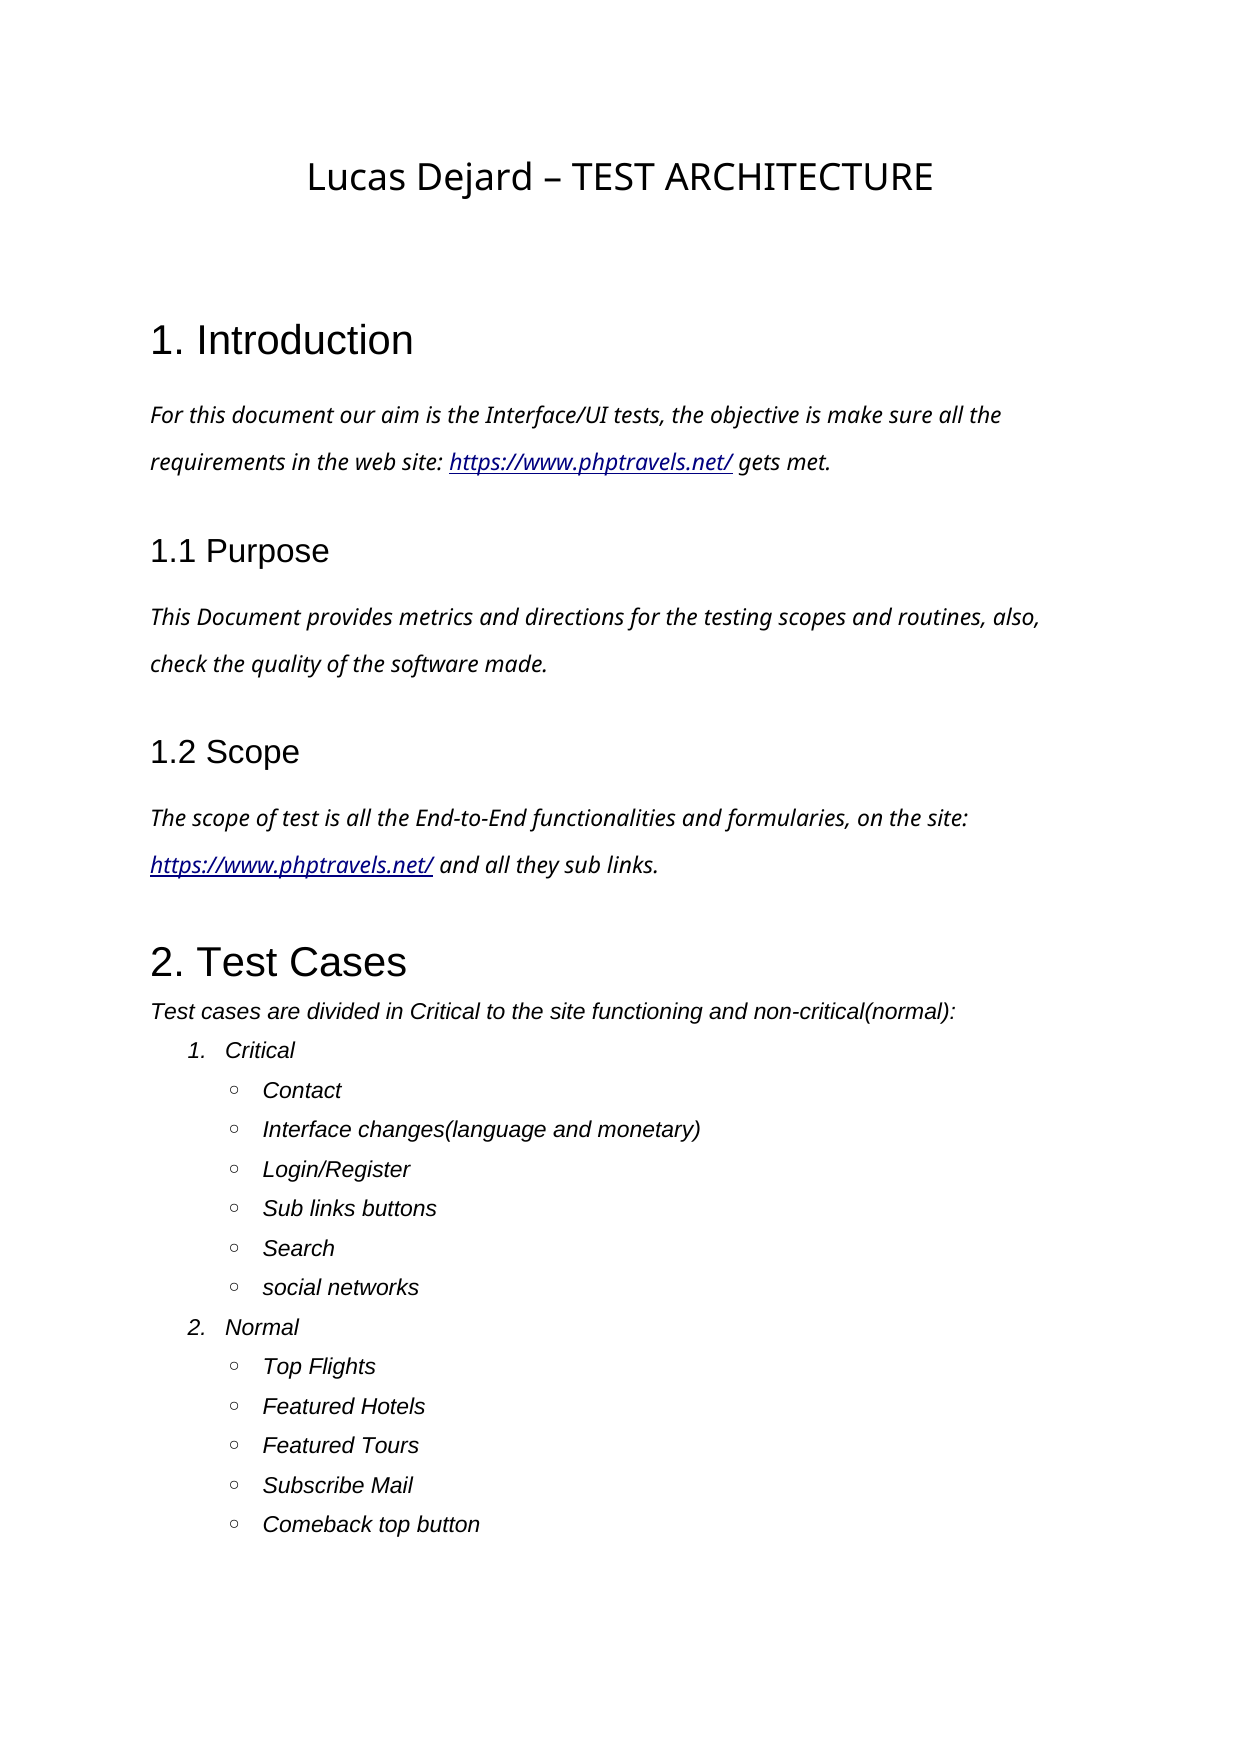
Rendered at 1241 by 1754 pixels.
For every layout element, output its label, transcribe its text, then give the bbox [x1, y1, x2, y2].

list Featured Hotels [225, 1393, 1090, 1419]
list Top Flights [225, 1353, 1090, 1380]
list Interface changes(language and monetary) [225, 1116, 1090, 1143]
list Contact [225, 1077, 1090, 1103]
subtitle 2. Test Cases [150, 938, 1090, 986]
subtitle 1.1 Purpose [150, 531, 1090, 569]
title Lucas Dejard – TEST ARCHITECTURE [150, 150, 1090, 201]
list Sub links buttons [225, 1195, 1090, 1222]
list social networks [225, 1274, 1090, 1301]
text Test cases are divided in Critical to the site functioning and non-critical(normal): [150, 998, 1090, 1024]
list Featured Tours [225, 1432, 1090, 1459]
text The scope of test is all the End-to-End functionalities and formularies, on the site: https://www.phptravels.net/ and all they sub links. [150, 802, 1090, 880]
list Search [225, 1235, 1090, 1261]
list Subscribe Mail [225, 1472, 1090, 1498]
list Comeback top button [225, 1511, 1090, 1538]
list Normal [187, 1314, 1090, 1340]
list Login/Register [225, 1156, 1090, 1182]
text For this document our aim is the Interface/UI tests, the objective is make sure all the requirements in the web site: https://www.phptravels.net/ gets met. [150, 399, 1090, 478]
subtitle 1. Introduction [150, 315, 1090, 363]
subtitle 1.2 Scope [150, 732, 1090, 771]
text This Document provides metrics and directions for the testing scopes and routines, also, check the quality of the software made. [150, 601, 1090, 679]
list Critical [187, 1037, 1090, 1064]
